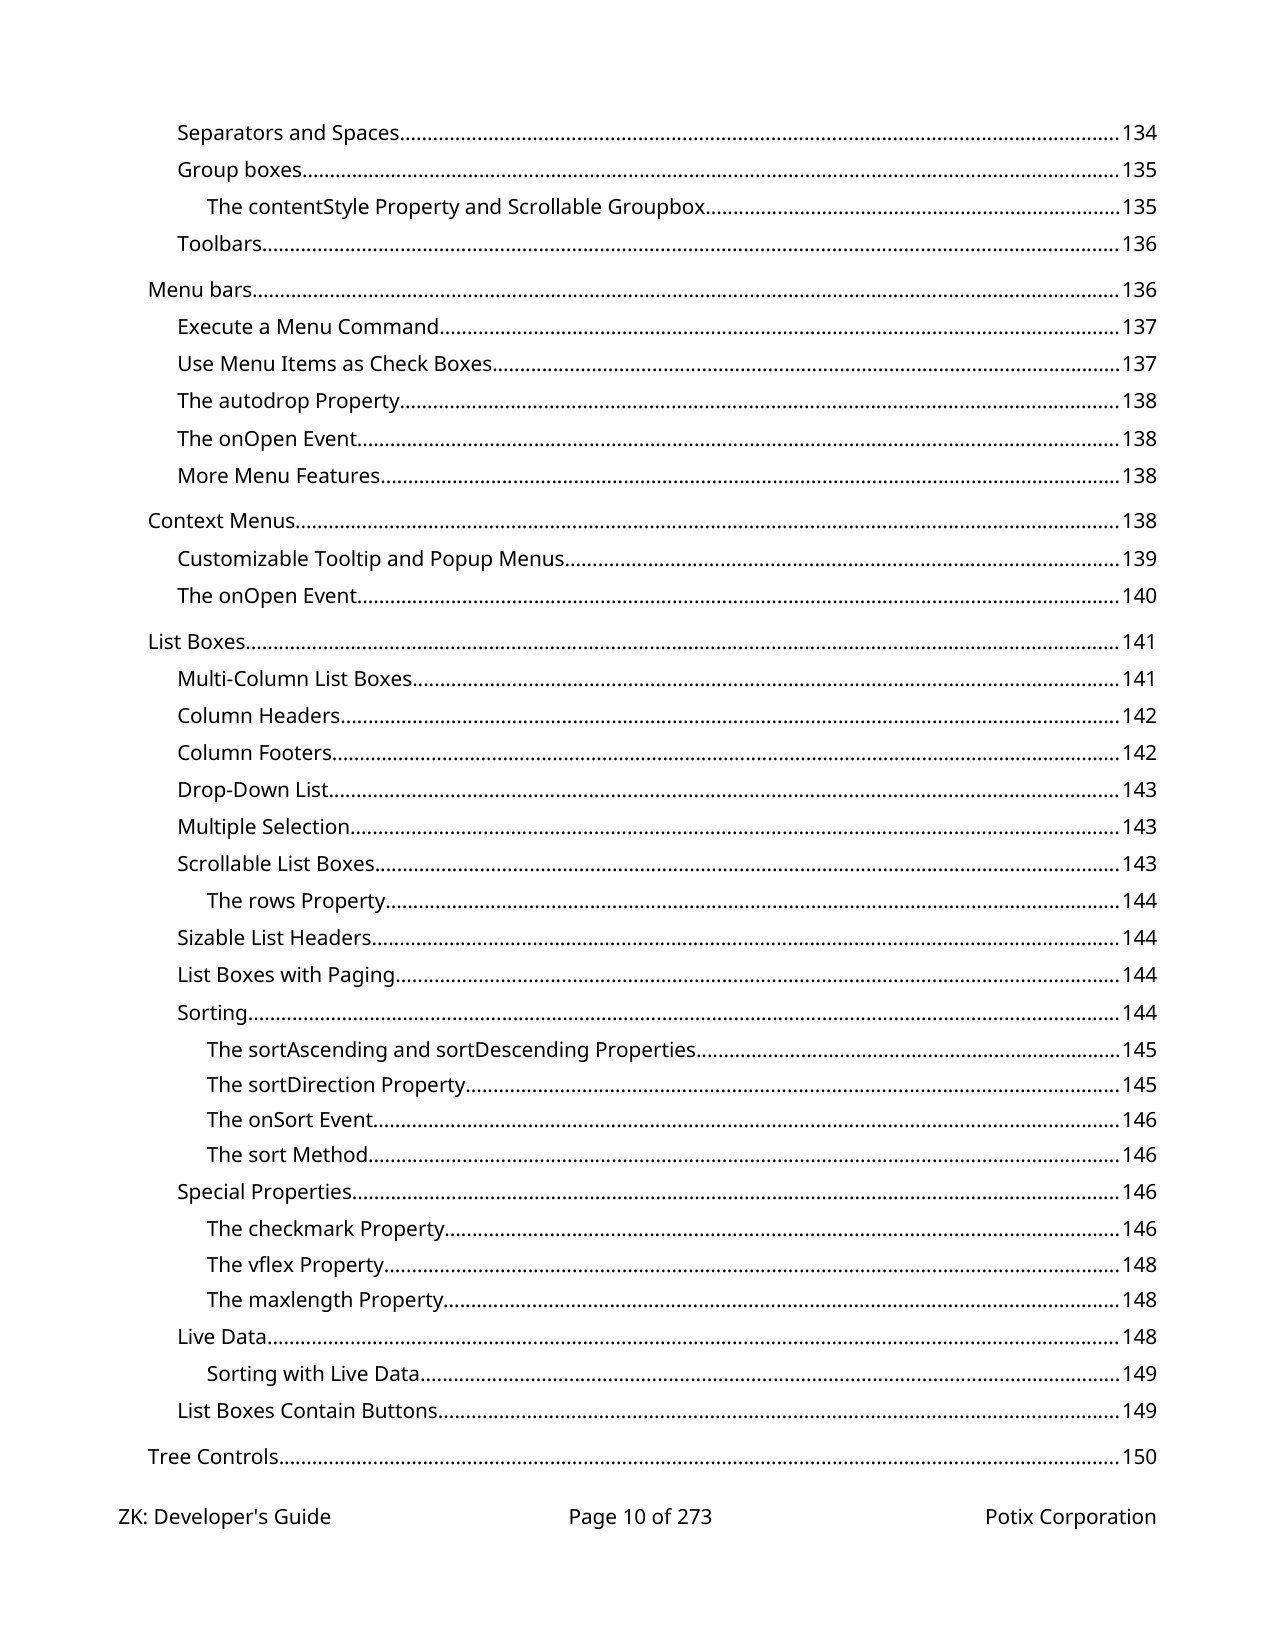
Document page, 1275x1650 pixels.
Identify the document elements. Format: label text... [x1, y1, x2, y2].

text The checkmark Property 146 [207, 1214, 1157, 1243]
text Execute a Menu Command 137 [177, 312, 1157, 341]
text The contentStyle Property and Scrollable Groupbox 135 [207, 192, 1157, 221]
text The maxlength Property 148 [207, 1285, 1157, 1313]
text List Boxes Contain Buttons 149 [177, 1396, 1157, 1424]
text Column Footers 142 [177, 738, 1157, 766]
text The sortAscending and sortDescending Properties 145 [207, 1035, 1157, 1063]
text The rows Property 144 [207, 886, 1157, 914]
text Tree Controls 150 [148, 1442, 1157, 1470]
text Use Menu Items as Check Boxes 137 [177, 349, 1157, 378]
text List Boxes 141 [148, 627, 1157, 655]
text Sorting 144 [177, 998, 1157, 1026]
text The sortDirection Property 145 [207, 1070, 1157, 1098]
text More Menu Features 138 [177, 461, 1157, 489]
text The sort Method 146 [207, 1140, 1157, 1168]
text Multiple Selection 143 [177, 812, 1157, 840]
text Sizable List Headers 144 [177, 923, 1157, 952]
text The onOpen Event 138 [177, 424, 1157, 452]
text Drop-Down List 143 [177, 775, 1157, 803]
text Column Headers 142 [177, 701, 1157, 729]
text Menu bars 136 [148, 275, 1157, 303]
text Live Data 148 [177, 1322, 1157, 1350]
text Sorting with Live Data 149 [207, 1359, 1157, 1387]
text Multi-Column List Boxes 141 [177, 664, 1157, 692]
text Scrollable List Boxes 143 [177, 849, 1157, 877]
text Group boxes 135 [177, 155, 1157, 183]
text List Boxes with Paging 144 [177, 961, 1157, 989]
text Special Properties 146 [177, 1177, 1157, 1206]
text The onOpen Event 140 [177, 581, 1157, 609]
text Customizable Tooltip and Popup Menus 139 [177, 544, 1157, 572]
text Toolbars 136 [177, 229, 1157, 258]
text The onSort Event 146 [207, 1105, 1157, 1133]
text Context Menus 138 [148, 507, 1157, 535]
text Separators and Spaces 134 [177, 118, 1157, 146]
text The autodrop Property 138 [177, 387, 1157, 415]
text The vflex Property 148 [207, 1250, 1157, 1278]
